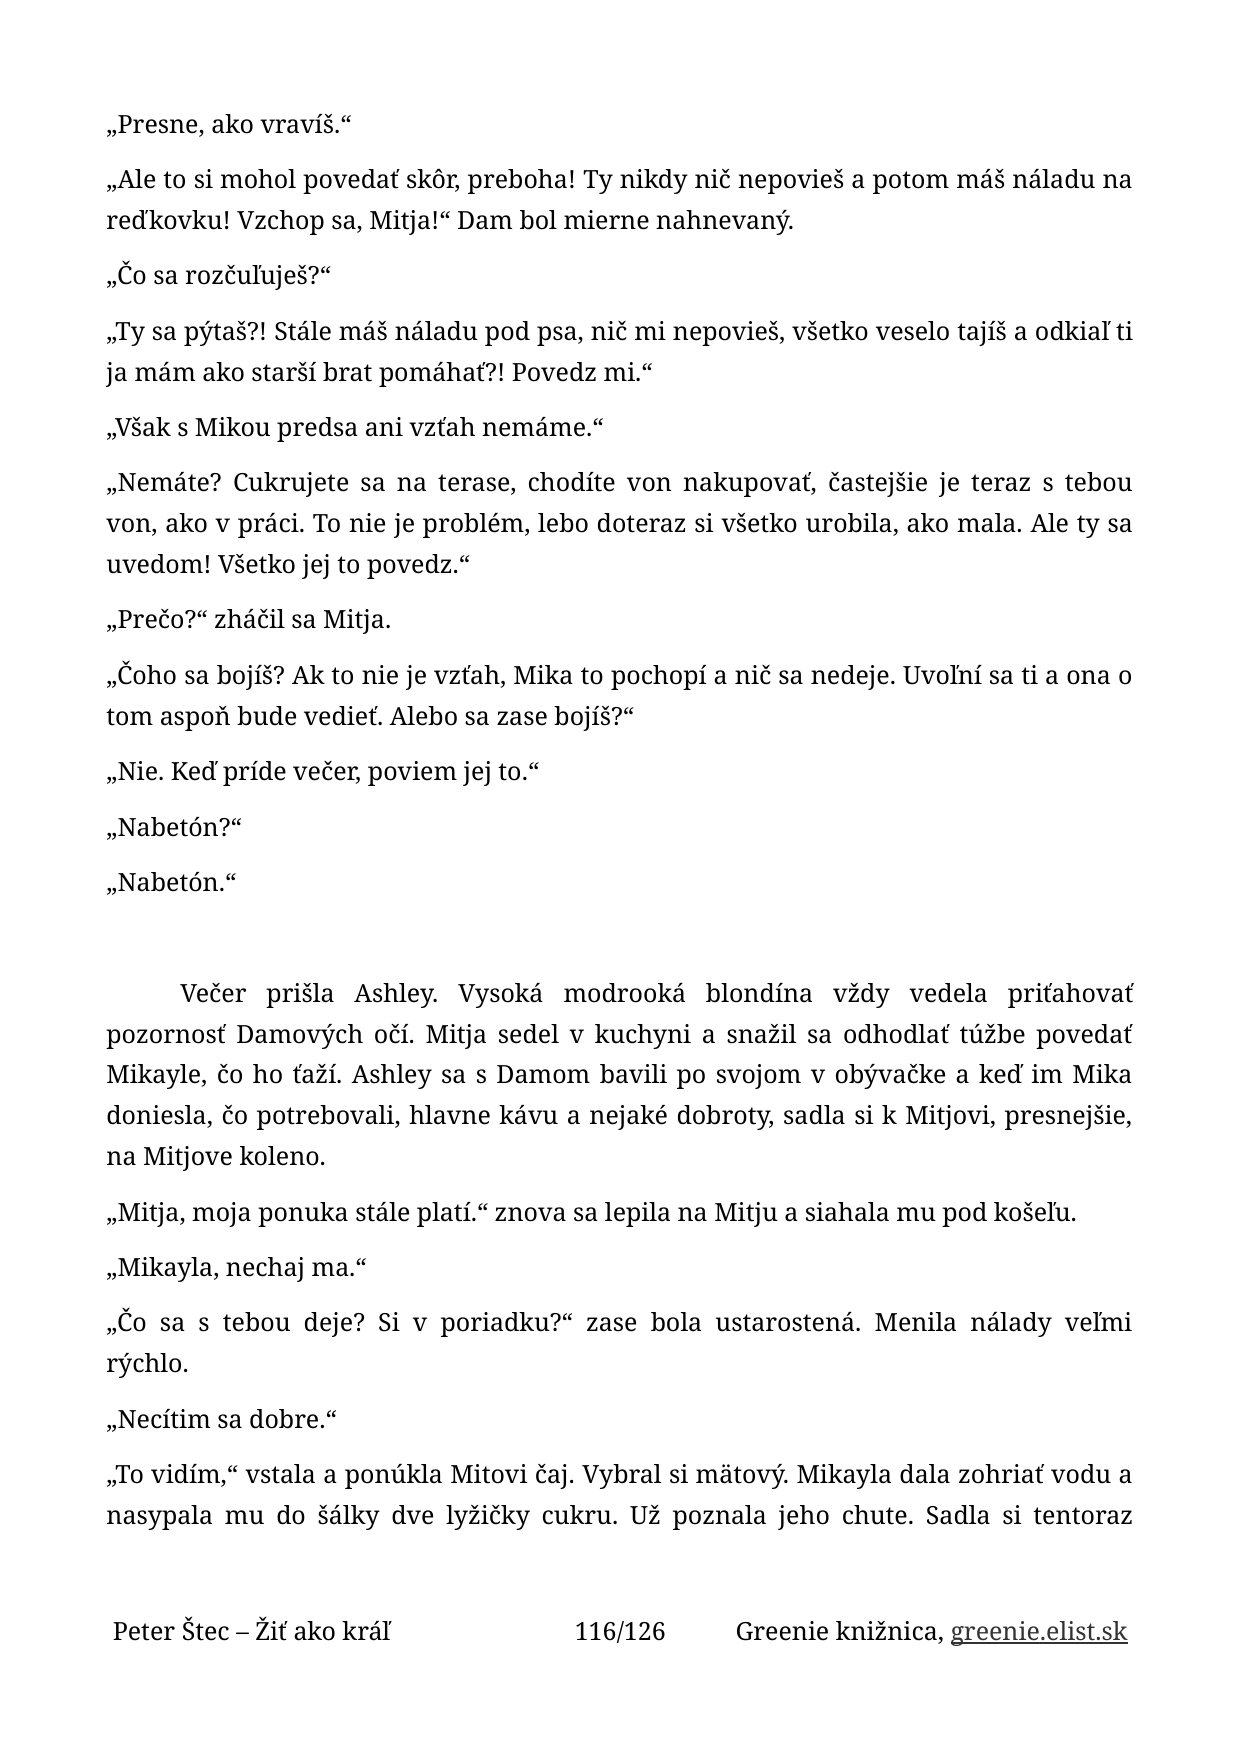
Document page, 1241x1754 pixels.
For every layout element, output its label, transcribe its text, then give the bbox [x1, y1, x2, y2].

text „Mitja, moja ponuka stále platí.“ znova sa lepila na Mitju a siahala mu pod košeľu. [106, 1194, 1134, 1228]
text „To vidím,“ vstala a ponúkla Mitovi čaj. Vybral si mätový. Mikayla dala zohriať vodu a nasypala mu do šálky dve lyžičky cukru. Už poznala jeho chute. Sadla si tentoraz [106, 1457, 1134, 1532]
text „Čoho sa bojíš? Ak to nie je vzťah, Mika to pochopí a nič sa nedeje. Uvoľní sa ti a ona o tom aspoň bude vedieť. Alebo sa zase bojíš?“ [106, 657, 1134, 732]
text „Ale to si mohol povedať skôr, preboha! Ty nikdy nič nepovieš a potom máš náladu na reďkovku! Vzchop sa, Mitja!“ Dam bol mierne nahnevaný. [106, 162, 1134, 237]
text Večer prišla Ashley. Vysoká modrooká blondína vždy vedela priťahovať pozornosť Damových očí. Mitja sedel v kuchyni a snažil sa odhodlať túžbe povedať Mikayle, čo ho ťaží. Ashley sa s Damom bavili po svojom v obývačke a keď im Mika doniesla, čo potrebovali, hlavne kávu a nejaké dobroty, sadla si k Mitjovi, presnejšie, na Mitjove koleno. [106, 975, 1134, 1173]
text „Však s Mikou predsa ani vzťah nemáme.“ [106, 409, 1134, 444]
text „Nie. Keď príde večer, poviem jej to.“ [106, 754, 1134, 788]
text „Nabetón.“ [106, 864, 1134, 899]
text „Necítim sa dobre.“ [106, 1401, 1134, 1435]
text „Ty sa pýtaš?! Stále máš náladu pod psa, nič mi nepovieš, všetko veselo tajíš a odkiaľ ti ja mám ako starší brat pomáhať?! Povedz mi.“ [106, 313, 1134, 388]
text „Prečo?“ zháčil sa Mitja. [106, 602, 1134, 636]
text „Čo sa rozčuľuješ?“ [106, 258, 1134, 292]
text „Mikayla, nechaj ma.“ [106, 1249, 1134, 1284]
text „Nabetón?“ [106, 809, 1134, 843]
text „Čo sa s tebou deje? Si v poriadku?“ zase bola ustarostená. Menila nálady veľmi rýchlo. [106, 1305, 1134, 1380]
text „Nemáte? Cukrujete sa na terase, chodíte von nakupovať, častejšie je teraz s tebou von, ako v práci. To nie je problém, lebo doteraz si všetko urobila, ako mala. Ale ty sa uvedom! Všetko jej to povedz.“ [106, 465, 1134, 581]
text „Presne, ako vravíš.“ [106, 106, 1134, 140]
